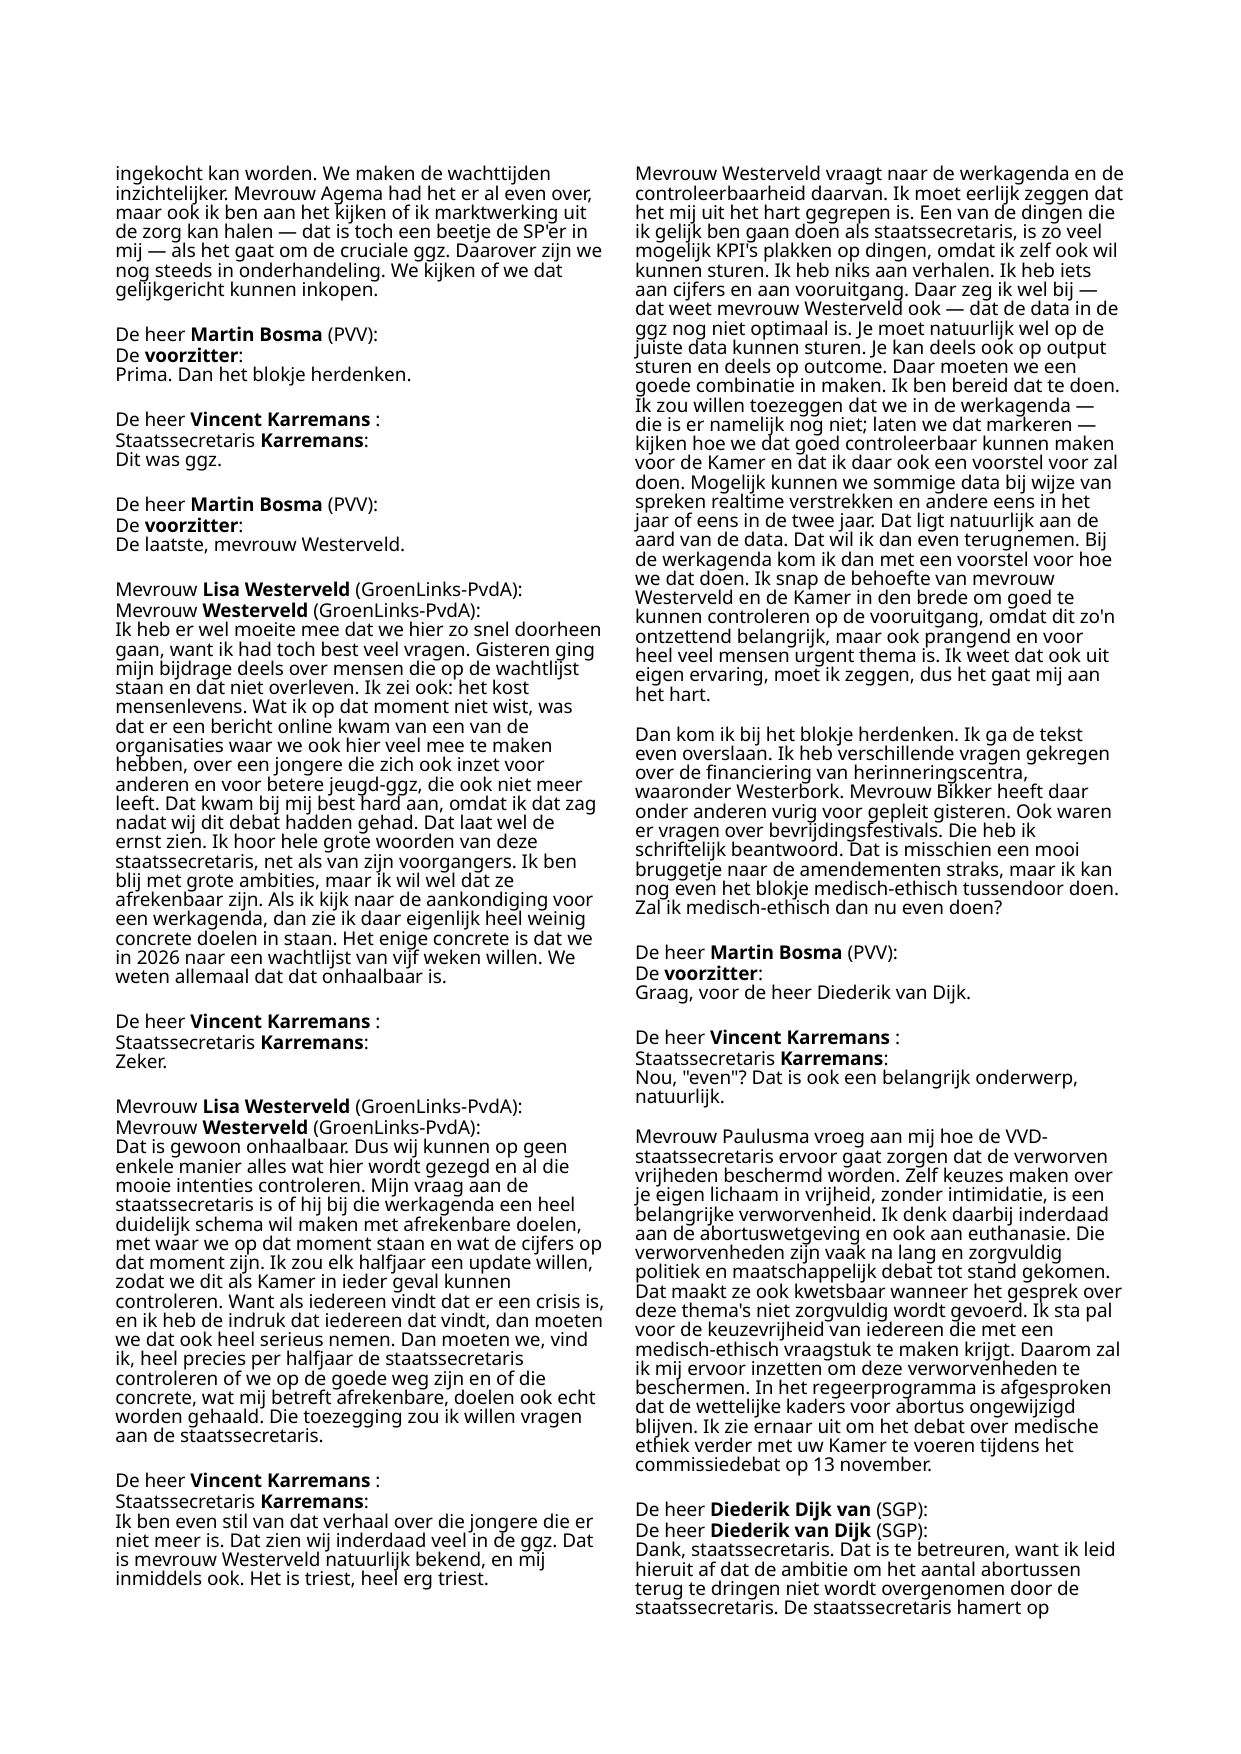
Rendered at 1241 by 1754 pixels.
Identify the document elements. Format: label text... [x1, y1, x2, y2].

text Mevrouw Westerveld (GroenLinks-PvdA): [115, 1119, 605, 1138]
text Mevrouw Lisa Westerveld (GroenLinks-PvdA): [115, 576, 605, 602]
text ingekocht kan worden. We maken de wachttijden inzichtelijker. Mevrouw Agema had het er al even over, maar ook ik ben aan het kijken of ik marktwerking uit de zorg kan halen — dat is toch een beetje de SP'er in mij — als het gaat om de cruciale ggz. Daarover zijn we nog steeds in onderhandeling. We kijken of we dat gelijkgericht kunnen inkopen. [115, 165, 605, 300]
text De voorzitter: [115, 347, 605, 366]
text Prima. Dan het blokje herdenken. [115, 366, 605, 385]
text De laatste, mevrouw Westerveld. [115, 536, 605, 556]
text De heer Vincent Karremans : [115, 406, 605, 432]
text Staatssecretaris Karremans: [115, 1493, 605, 1513]
text Ik ben even stil van dat verhaal over die jongere die er niet meer is. Dat zien wij inderdaad veel in de ggz. Dat is mevrouw Westerveld natuurlijk bekend, en mij inmiddels ook. Het is triest, heel erg triest. [115, 1513, 605, 1590]
text De heer Diederik Dijk van (SGP): [635, 1496, 1125, 1522]
text Graag, voor de heer Diederik van Dijk. [635, 984, 1125, 1003]
text Dit was ggz. [115, 451, 605, 470]
text Mevrouw Paulusma vroeg aan mij hoe de VVD-staatssecretaris ervoor gaat zorgen dat de verworven vrijheden beschermd worden. Zelf keuzes maken over je eigen lichaam in vrijheid, zonder intimidatie, is een belangrijke verworvenheid. Ik denk daarbij inderdaad aan de abortuswetgeving en ook aan euthanasie. Die verworvenheden zijn vaak na lang en zorgvuldig politiek en maatschappelijk debat tot stand gekomen. Dat maakt ze ook kwetsbaar wanneer het gesprek over deze thema's niet zorgvuldig wordt gevoerd. Ik sta pal voor de keuzevrijheid van iedereen die met een medisch-ethisch vraagstuk te maken krijgt. Daarom zal ik mij ervoor inzetten om deze verworvenheden te beschermen. In het regeerprogramma is afgesproken dat de wettelijke kaders voor abortus ongewijzigd blijven. Ik zie ernaar uit om het debat over medische ethiek verder met uw Kamer te voeren tijdens het commissiedebat op 13 november. [635, 1128, 1125, 1475]
text Staatssecretaris Karremans: [635, 1050, 1125, 1069]
text Staatssecretaris Karremans: [115, 432, 605, 451]
text Staatssecretaris Karremans: [115, 1034, 605, 1053]
text De voorzitter: [115, 517, 605, 536]
text Mevrouw Westerveld vraagt naar de werkagenda en de controleerbaarheid daarvan. Ik moet eerlijk zeggen dat het mij uit het hart gegrepen is. Een van de dingen die ik gelijk ben gaan doen als staatssecretaris, is zo veel mogelijk KPI's plakken op dingen, omdat ik zelf ook wil kunnen sturen. Ik heb niks aan verhalen. Ik heb iets aan cijfers en aan vooruitgang. Daar zeg ik wel bij — dat weet mevrouw Westerveld ook — dat de data in de ggz nog niet optimaal is. Je moet natuurlijk wel op de juiste data kunnen sturen. Je kan deels ook op output sturen en deels op outcome. Daar moeten we een goede combinatie in maken. Ik ben bereid dat te doen. Ik zou willen toezeggen dat we in de werkagenda — die is er namelijk nog niet; laten we dat markeren — kijken hoe we dat goed controleerbaar kunnen maken voor de Kamer en dat ik daar ook een voorstel voor zal doen. Mogelijk kunnen we sommige data bij wijze van spreken realtime verstrekken en andere eens in het jaar of eens in de twee jaar. Dat ligt natuurlijk aan de aard van de data. Dat wil ik dan even terugnemen. Bij de werkagenda kom ik dan met een voorstel voor hoe we dat doen. Ik snap de behoefte van mevrouw Westerveld en de Kamer in den brede om goed te kunnen controleren op de vooruitgang, omdat dit zo'n ontzettend belangrijk, maar ook prangend en voor heel veel mensen urgent thema is. Ik weet dat ook uit eigen ervaring, moet ik zeggen, dus het gaat mij aan het hart. [635, 165, 1125, 705]
text Ik heb er wel moeite mee dat we hier zo snel doorheen gaan, want ik had toch best veel vragen. Gisteren ging mijn bijdrage deels over mensen die op de wachtlijst staan en dat niet overleven. Ik zei ook: het kost mensenlevens. Wat ik op dat moment niet wist, was dat er een bericht online kwam van een van de organisaties waar we ook hier veel mee te maken hebben, over een jongere die zich ook inzet voor anderen en voor betere jeugd-ggz, die ook niet meer leeft. Dat kwam bij mij best hard aan, omdat ik dat zag nadat wij dit debat hadden gehad. Dat laat wel de ernst zien. Ik hoor hele grote woorden van deze staatssecretaris, net als van zijn voorgangers. Ik ben blij met grote ambities, maar ik wil wel dat ze afrekenbaar zijn. Als ik kijk naar de aankondiging voor een werkagenda, dan zie ik daar eigenlijk heel weinig concrete doelen in staan. Het enige concrete is dat we in 2026 naar een wachtlijst van vijf weken willen. We weten allemaal dat dat onhaalbaar is. [115, 621, 605, 987]
text De heer Martin Bosma (PVV): [115, 491, 605, 517]
text De heer Martin Bosma (PVV): [635, 939, 1125, 965]
text Dank, staatssecretaris. Dat is te betreuren, want ik leid hieruit af dat de ambitie om het aantal abortussen terug te dringen niet wordt overgenomen door de staatssecretaris. De staatssecretaris hamert op [635, 1541, 1125, 1618]
text Zeker. [115, 1053, 605, 1073]
text De heer Vincent Karremans : [115, 1008, 605, 1034]
text De heer Vincent Karremans : [635, 1024, 1125, 1050]
text De heer Martin Bosma (PVV): [115, 321, 605, 347]
text De voorzitter: [635, 965, 1125, 984]
text De heer Vincent Karremans : [115, 1468, 605, 1493]
text De heer Diederik van Dijk (SGP): [635, 1522, 1125, 1541]
text Nou, "even"? Dat is ook een belangrijk onderwerp, natuurlijk. [635, 1069, 1125, 1108]
text Dat is gewoon onhaalbaar. Dus wij kunnen op geen enkele manier alles wat hier wordt gezegd en al die mooie intenties controleren. Mijn vraag aan de staatssecretaris is of hij bij die werkagenda een heel duidelijk schema wil maken met afrekenbare doelen, met waar we op dat moment staan en wat de cijfers op dat moment zijn. Ik zou elk halfjaar een update willen, zodat we dit als Kamer in ieder geval kunnen controleren. Want als iedereen vindt dat er een crisis is, en ik heb de indruk dat iedereen dat vindt, dan moeten we dat ook heel serieus nemen. Dan moeten we, vind ik, heel precies per halfjaar de staatssecretaris controleren of we op de goede weg zijn en of die concrete, wat mij betreft afrekenbare, doelen ook echt worden gehaald. Die toezegging zou ik willen vragen aan de staatssecretaris. [115, 1138, 605, 1447]
text Mevrouw Lisa Westerveld (GroenLinks-PvdA): [115, 1093, 605, 1119]
text Mevrouw Westerveld (GroenLinks-PvdA): [115, 602, 605, 621]
text Dan kom ik bij het blokje herdenken. Ik ga de tekst even overslaan. Ik heb verschillende vragen gekregen over de financiering van herinneringscentra, waaronder Westerbork. Mevrouw Bikker heeft daar onder anderen vurig voor gepleit gisteren. Ook waren er vragen over bevrijdingsfestivals. Die heb ik schriftelijk beantwoord. Dat is misschien een mooi bruggetje naar de amendementen straks, maar ik kan nog even het blokje medisch-ethisch tussendoor doen. Zal ik medisch-ethisch dan nu even doen? [635, 726, 1125, 918]
